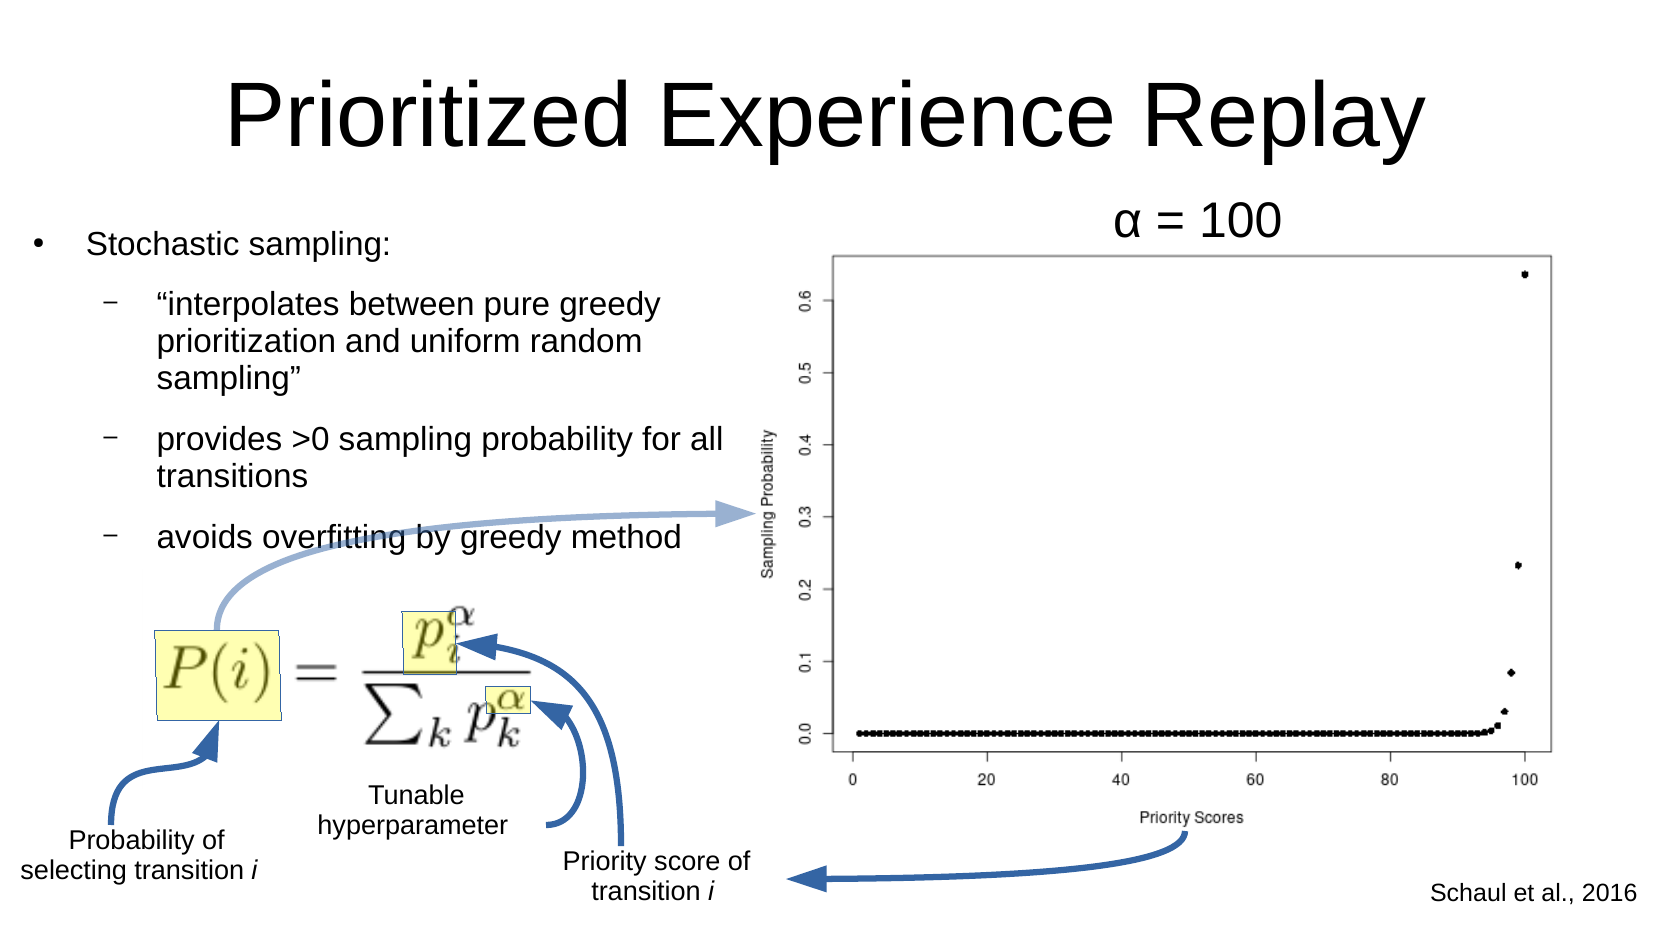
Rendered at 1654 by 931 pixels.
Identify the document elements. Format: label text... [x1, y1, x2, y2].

list Stochastic sampling: “interpolates between pure greedy prioritization and uniform random sampling” provides >0 sampling probability for all transitions avoids overfitting by greedy method [15, 225, 736, 571]
text_box [485, 686, 531, 714]
picture [141, 571, 596, 789]
picture [141, 571, 254, 769]
picture [756, 179, 1591, 848]
list Priority score of transition i [456, 846, 787, 913]
list α = 100 [840, 192, 1486, 256]
list Stochastic sampling: “interpolates between pure greedy prioritization and uniform random sampling” provides >0 sampling probability for all transitions avoids overfitting by greedy method [272, 517, 736, 571]
title Prioritized Experience Replay [82, 37, 1571, 193]
text_box [154, 630, 282, 721]
list Probability of selecting transition i [0, 825, 277, 916]
list [1050, 795, 1321, 832]
title Schaul et al., 2016 [1395, 870, 1639, 916]
text_box [401, 611, 457, 675]
list Tunable hyperparameter [216, 780, 547, 871]
